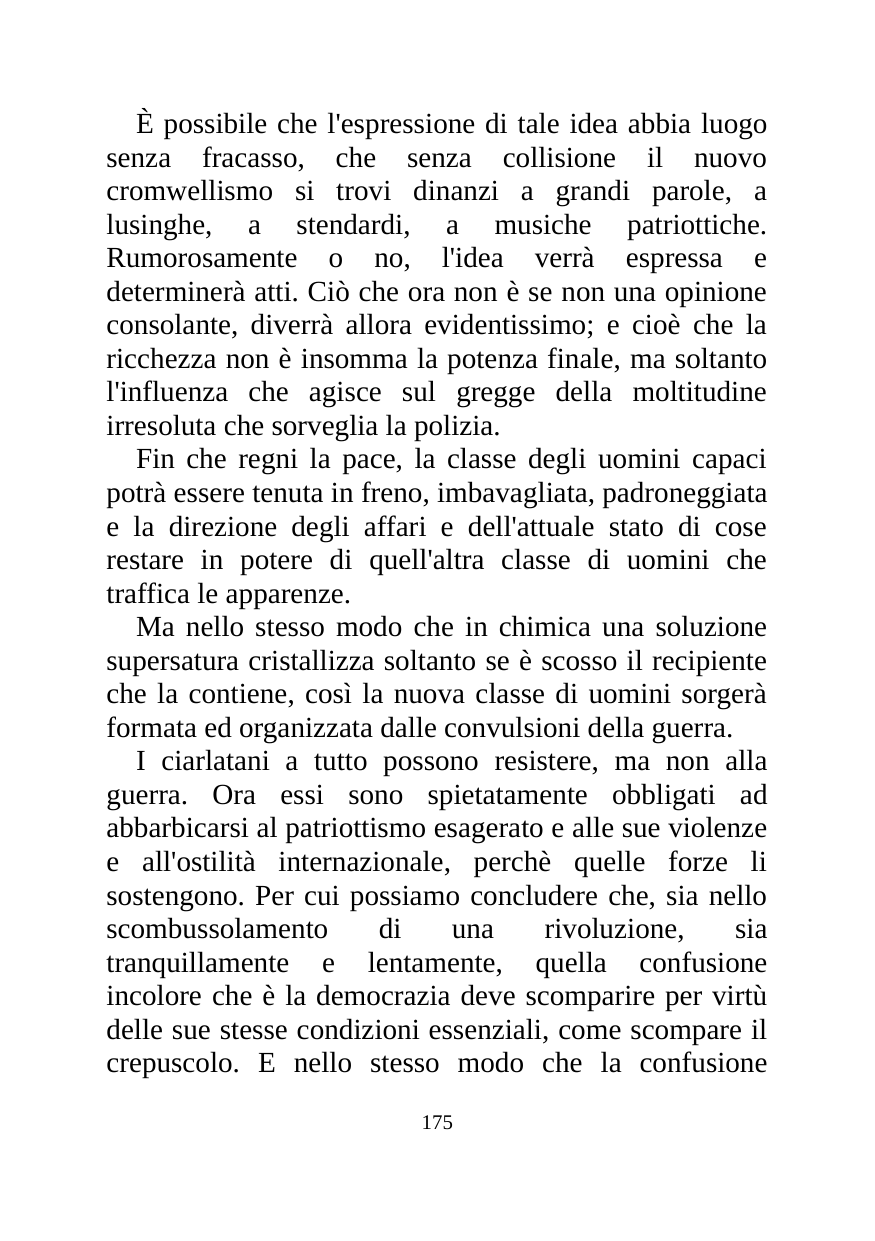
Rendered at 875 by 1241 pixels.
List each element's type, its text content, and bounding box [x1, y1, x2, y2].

text È possibile che l'espressione di tale idea abbia luogo senza fracasso, che senza collisione il nuovo cromwellismo si trovi dinanzi a grandi parole, a lusinghe, a stendardi, a musiche patriottiche. Rumorosamente o no, l'idea verrà espressa e determinerà atti. Ciò che ora non è se non una opinione consolante, diverrà allora evidentissimo; e cioè che la ricchezza non è insomma la potenza finale, ma soltanto l'influenza che agisce sul gregge della moltitudine irresoluta che sorveglia la polizia. [106, 106, 768, 442]
text Fin che regni la pace, la classe degli uomini capaci potrà essere tenuta in freno, imbavagliata, padroneggiata e la direzione degli affari e dell'attuale stato di cose restare in potere di quell'altra classe di uomini che traffica le apparenze. [106, 442, 768, 609]
text I ciarlatani a tutto possono resistere, ma non alla guerra. Ora essi sono spietatamente obbligati ad abbarbicarsi al patriottismo esagerato e alle sue violenze e all'ostilità internazionale, perchè quelle forze li sostengono. Per cui possiamo concludere che, sia nello scombussolamento di una rivoluzione, sia tranquillamente e lentamente, quella confusione incolore che è la democrazia deve scomparire per virtù delle sue stesse condizioni essenziali, come scompare il crepuscolo. E nello stesso modo che la confusione [106, 743, 768, 1079]
text Ma nello stesso modo che in chimica una soluzione supersatura cristallizza soltanto se è scosso il recipiente che la contiene, così la nuova classe di uomini sorgerà formata ed organizzata dalle convulsioni della guerra. [106, 609, 768, 743]
